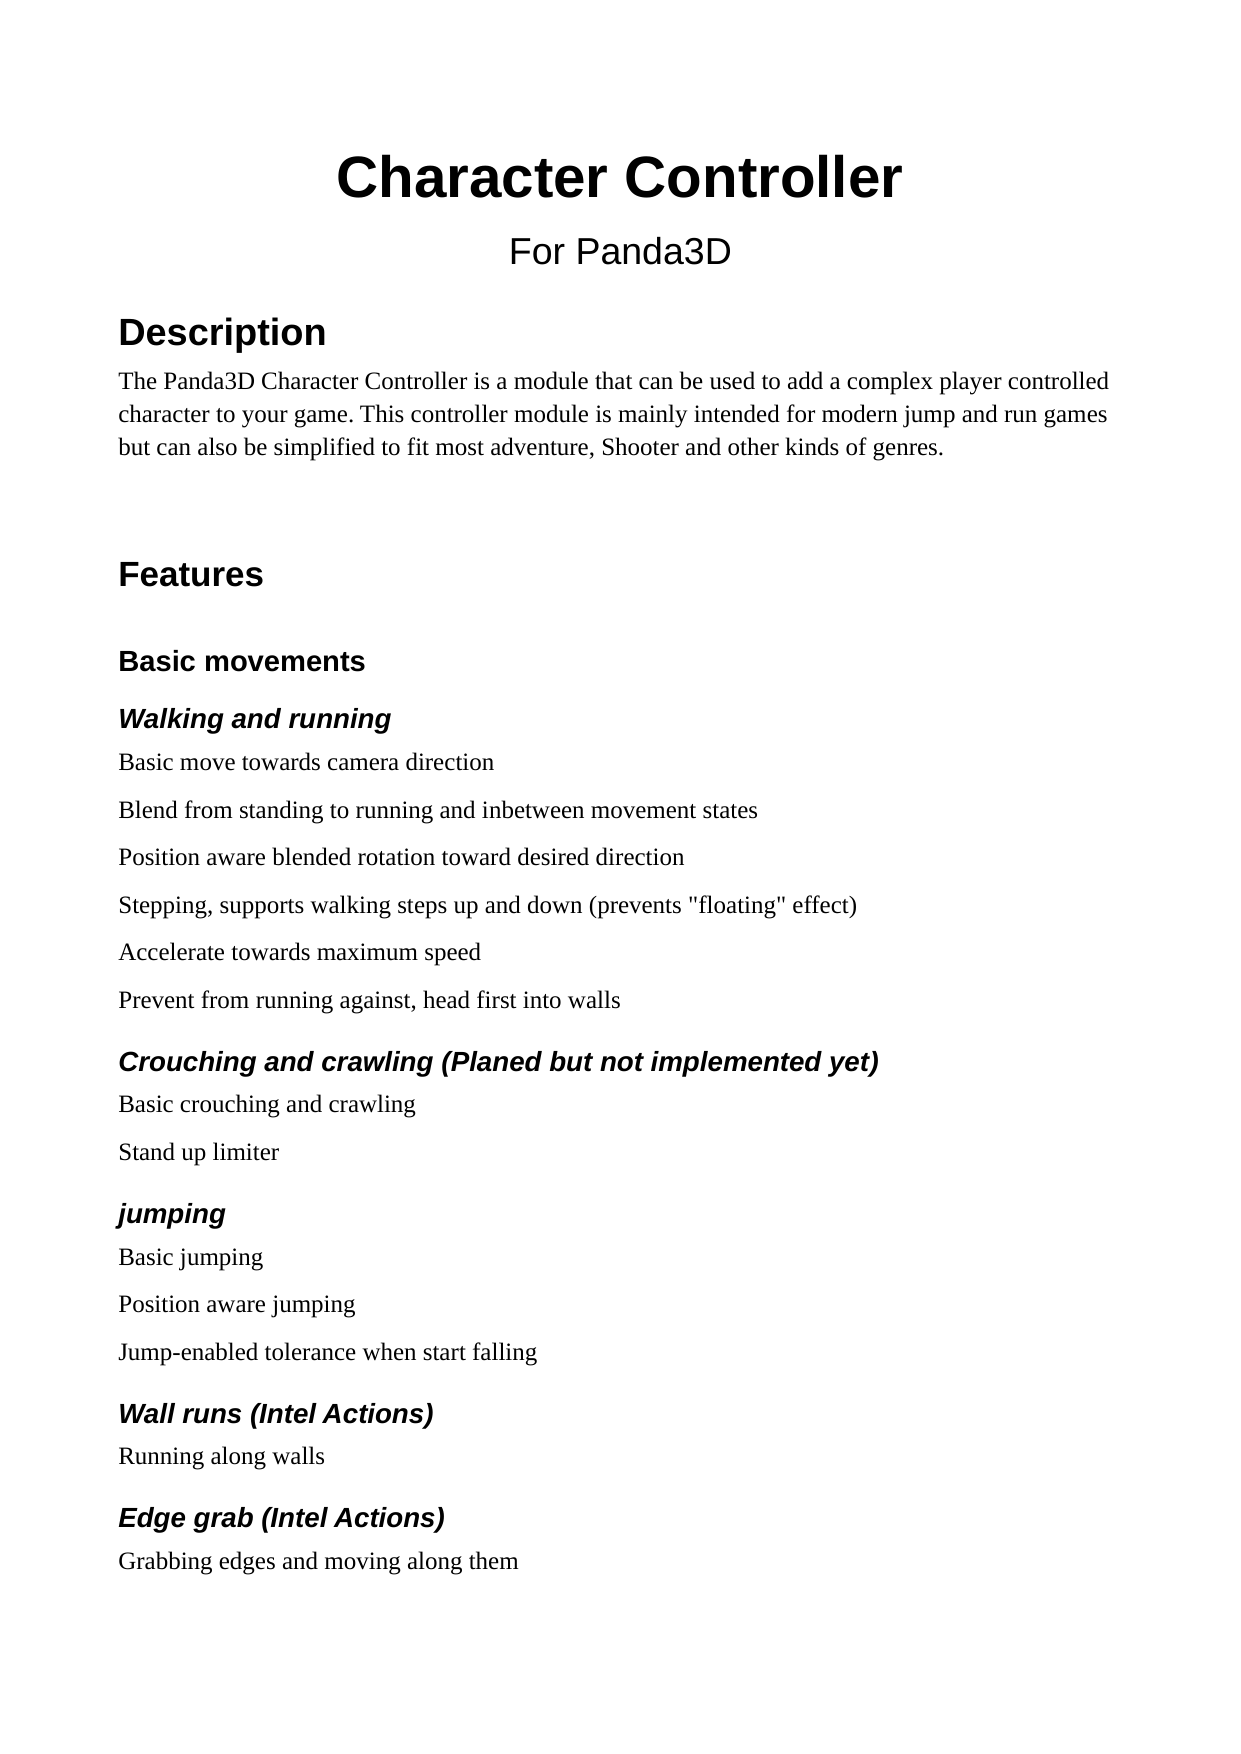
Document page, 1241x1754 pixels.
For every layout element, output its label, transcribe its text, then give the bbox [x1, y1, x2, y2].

text Jump-enabled tolerance when start falling [118, 1337, 1122, 1366]
subtitle Wall runs (Intel Actions) [118, 1397, 1122, 1429]
text Basic move towards camera direction [118, 747, 1122, 776]
text Position aware jumping [118, 1289, 1122, 1318]
subtitle Walking and running [118, 703, 1122, 734]
text Running along walls [118, 1441, 1122, 1470]
subtitle Features [118, 553, 1122, 593]
subtitle For Panda3D [118, 229, 1122, 272]
text Blend from standing to running and inbetween movement states [118, 795, 1122, 823]
title Character Controller [118, 143, 1122, 210]
text Basic jumping [118, 1242, 1122, 1270]
subtitle Basic movements [118, 644, 1122, 678]
text Stepping, supports walking steps up and down (prevents "floating" effect) [118, 890, 1122, 919]
text Stand up limiter [118, 1137, 1122, 1166]
subtitle Description [118, 309, 1122, 353]
text Prevent from running against, head first into walls [118, 985, 1122, 1014]
subtitle jumping [118, 1197, 1122, 1229]
text Position aware blended rotation toward desired direction [118, 842, 1122, 871]
text Accelerate towards maximum speed [118, 937, 1122, 966]
subtitle Crouching and crawling (Planed but not implemented yet) [118, 1045, 1122, 1077]
text The Panda3D Character Controller is a module that can be used to add a complex player controlled character to your game. This controller module is mainly intended for modern jump and run games but can also be simplified to fit most adventure, Shooter and other kinds of genres. [118, 366, 1122, 461]
text Grabbing edges and moving along them [118, 1546, 1122, 1574]
subtitle Edge grab (Intel Actions) [118, 1501, 1122, 1533]
text Basic crouching and crawling [118, 1089, 1122, 1118]
